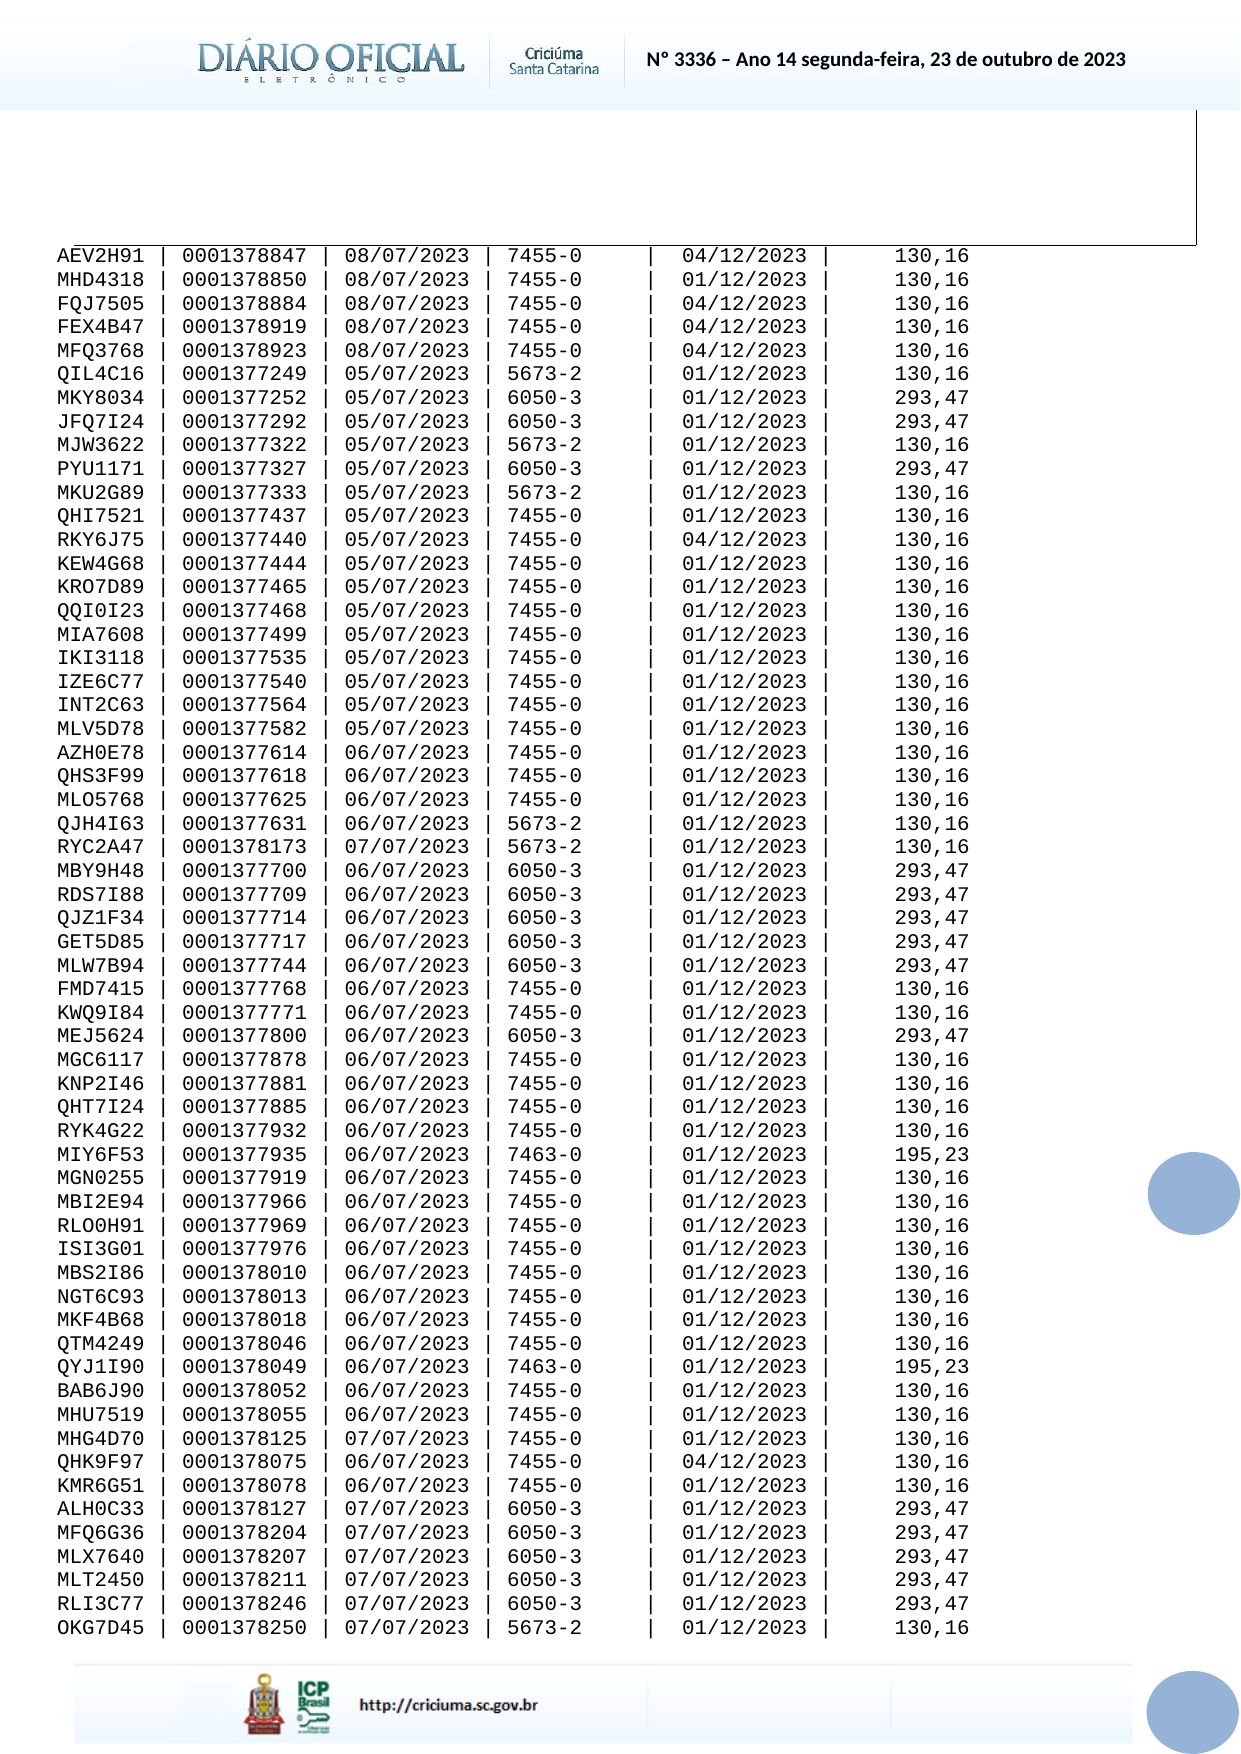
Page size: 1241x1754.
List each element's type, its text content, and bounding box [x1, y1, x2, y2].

text QJZ1F34 | 0001377714 | 06/07/2023 | 6050-3 | 01/12/2023 | 293,47 [44, 907, 1196, 931]
text MEJ5624 | 0001377800 | 06/07/2023 | 6050-3 | 01/12/2023 | 293,47 [44, 1026, 1196, 1049]
text RLI3C77 | 0001378246 | 07/07/2023 | 6050-3 | 01/12/2023 | 293,47 [44, 1593, 1196, 1617]
text RLO0H91 | 0001377969 | 06/07/2023 | 7455-0 | 01/12/2023 | 130,16 [44, 1215, 1196, 1238]
text IZE6C77 | 0001377540 | 05/07/2023 | 7455-0 | 01/12/2023 | 130,16 [44, 671, 1196, 694]
text KEW4G68 | 0001377444 | 05/07/2023 | 7455-0 | 01/12/2023 | 130,16 [44, 553, 1196, 576]
text KMR6G51 | 0001378078 | 06/07/2023 | 7455-0 | 01/12/2023 | 130,16 [44, 1475, 1196, 1498]
text MHG4D70 | 0001378125 | 07/07/2023 | 7455-0 | 01/12/2023 | 130,16 [44, 1427, 1196, 1451]
text MKF4B68 | 0001378018 | 06/07/2023 | 7455-0 | 01/12/2023 | 130,16 [44, 1309, 1196, 1333]
text QTM4249 | 0001378046 | 06/07/2023 | 7455-0 | 01/12/2023 | 130,16 [44, 1333, 1196, 1357]
text RYK4G22 | 0001377932 | 06/07/2023 | 7455-0 | 01/12/2023 | 130,16 [44, 1120, 1196, 1144]
text MHD4318 | 0001378850 | 08/07/2023 | 7455-0 | 01/12/2023 | 130,16 [44, 269, 1196, 292]
text KRO7D89 | 0001377465 | 05/07/2023 | 7455-0 | 01/12/2023 | 130,16 [44, 576, 1196, 600]
text RDS7I88 | 0001377709 | 06/07/2023 | 6050-3 | 01/12/2023 | 293,47 [44, 884, 1196, 907]
text QQI0I23 | 0001377468 | 05/07/2023 | 7455-0 | 01/12/2023 | 130,16 [44, 600, 1196, 623]
text NGT6C93 | 0001378013 | 06/07/2023 | 7455-0 | 01/12/2023 | 130,16 [44, 1286, 1196, 1309]
text AEV2H91 | 0001378847 | 08/07/2023 | 7455-0 | 04/12/2023 | 130,16 [44, 245, 1196, 269]
text MGC6117 | 0001377878 | 06/07/2023 | 7455-0 | 01/12/2023 | 130,16 [44, 1049, 1196, 1073]
text MFQ6G36 | 0001378204 | 07/07/2023 | 6050-3 | 01/12/2023 | 293,47 [44, 1522, 1196, 1546]
text MLT2450 | 0001378211 | 07/07/2023 | 6050-3 | 01/12/2023 | 293,47 [44, 1569, 1196, 1593]
text BAB6J90 | 0001378052 | 06/07/2023 | 7455-0 | 01/12/2023 | 130,16 [44, 1380, 1196, 1404]
text QHT7I24 | 0001377885 | 06/07/2023 | 7455-0 | 01/12/2023 | 130,16 [44, 1096, 1196, 1120]
text MIA7608 | 0001377499 | 05/07/2023 | 7455-0 | 01/12/2023 | 130,16 [44, 623, 1196, 647]
text IKI3118 | 0001377535 | 05/07/2023 | 7455-0 | 01/12/2023 | 130,16 [44, 647, 1196, 671]
text INT2C63 | 0001377564 | 05/07/2023 | 7455-0 | 01/12/2023 | 130,16 [44, 694, 1196, 718]
text MJW3622 | 0001377322 | 05/07/2023 | 5673-2 | 01/12/2023 | 130,16 [44, 434, 1196, 458]
text KWQ9I84 | 0001377771 | 06/07/2023 | 7455-0 | 01/12/2023 | 130,16 [44, 1002, 1196, 1026]
text QJH4I63 | 0001377631 | 06/07/2023 | 5673-2 | 01/12/2023 | 130,16 [44, 813, 1196, 836]
text MGN0255 | 0001377919 | 06/07/2023 | 7455-0 | 01/12/2023 | 130,16 [44, 1167, 1157, 1191]
text MKY8034 | 0001377252 | 05/07/2023 | 6050-3 | 01/12/2023 | 293,47 [44, 387, 1196, 411]
text ALH0C33 | 0001378127 | 07/07/2023 | 6050-3 | 01/12/2023 | 293,47 [44, 1498, 1196, 1522]
text MBI2E94 | 0001377966 | 06/07/2023 | 7455-0 | 01/12/2023 | 130,16 [44, 1191, 1153, 1215]
text QHS3F99 | 0001377618 | 06/07/2023 | 7455-0 | 01/12/2023 | 130,16 [44, 765, 1196, 789]
text FMD7415 | 0001377768 | 06/07/2023 | 7455-0 | 01/12/2023 | 130,16 [44, 978, 1196, 1002]
text MBS2I86 | 0001378010 | 06/07/2023 | 7455-0 | 01/12/2023 | 130,16 [44, 1262, 1196, 1286]
text AZH0E78 | 0001377614 | 06/07/2023 | 7455-0 | 01/12/2023 | 130,16 [44, 742, 1196, 765]
text JFQ7I24 | 0001377292 | 05/07/2023 | 6050-3 | 01/12/2023 | 293,47 [44, 411, 1196, 434]
text MFQ3768 | 0001378923 | 08/07/2023 | 7455-0 | 04/12/2023 | 130,16 [44, 340, 1196, 363]
text RKY6J75 | 0001377440 | 05/07/2023 | 7455-0 | 04/12/2023 | 130,16 [44, 529, 1196, 553]
text QYJ1I90 | 0001378049 | 06/07/2023 | 7463-0 | 01/12/2023 | 195,23 [44, 1357, 1196, 1380]
text MLX7640 | 0001378207 | 07/07/2023 | 6050-3 | 01/12/2023 | 293,47 [44, 1546, 1196, 1569]
text MBY9H48 | 0001377700 | 06/07/2023 | 6050-3 | 01/12/2023 | 293,47 [44, 860, 1196, 884]
text QHI7521 | 0001377437 | 05/07/2023 | 7455-0 | 01/12/2023 | 130,16 [44, 505, 1196, 529]
text MKU2G89 | 0001377333 | 05/07/2023 | 5673-2 | 01/12/2023 | 130,16 [44, 482, 1196, 505]
text MIY6F53 | 0001377935 | 06/07/2023 | 7463-0 | 01/12/2023 | 195,23 [44, 1144, 1196, 1167]
text MLO5768 | 0001377625 | 06/07/2023 | 7455-0 | 01/12/2023 | 130,16 [44, 789, 1196, 813]
text OKG7D45 | 0001378250 | 07/07/2023 | 5673-2 | 01/12/2023 | 130,16 [44, 1617, 1196, 1640]
text QIL4C16 | 0001377249 | 05/07/2023 | 5673-2 | 01/12/2023 | 130,16 [44, 363, 1196, 387]
text FQJ7505 | 0001378884 | 08/07/2023 | 7455-0 | 04/12/2023 | 130,16 [44, 292, 1196, 316]
text RYC2A47 | 0001378173 | 07/07/2023 | 5673-2 | 01/12/2023 | 130,16 [44, 836, 1196, 860]
text MLW7B94 | 0001377744 | 06/07/2023 | 6050-3 | 01/12/2023 | 293,47 [44, 954, 1196, 978]
text MHU7519 | 0001378055 | 06/07/2023 | 7455-0 | 01/12/2023 | 130,16 [44, 1404, 1196, 1427]
text ISI3G01 | 0001377976 | 06/07/2023 | 7455-0 | 01/12/2023 | 130,16 [44, 1238, 1196, 1262]
text PYU1171 | 0001377327 | 05/07/2023 | 6050-3 | 01/12/2023 | 293,47 [44, 458, 1196, 482]
text MLV5D78 | 0001377582 | 05/07/2023 | 7455-0 | 01/12/2023 | 130,16 [44, 718, 1196, 742]
text FEX4B47 | 0001378919 | 08/07/2023 | 7455-0 | 04/12/2023 | 130,16 [44, 316, 1196, 340]
text QHK9F97 | 0001378075 | 06/07/2023 | 7455-0 | 04/12/2023 | 130,16 [44, 1451, 1196, 1475]
text GET5D85 | 0001377717 | 06/07/2023 | 6050-3 | 01/12/2023 | 293,47 [44, 931, 1196, 954]
text KNP2I46 | 0001377881 | 06/07/2023 | 7455-0 | 01/12/2023 | 130,16 [44, 1073, 1196, 1096]
